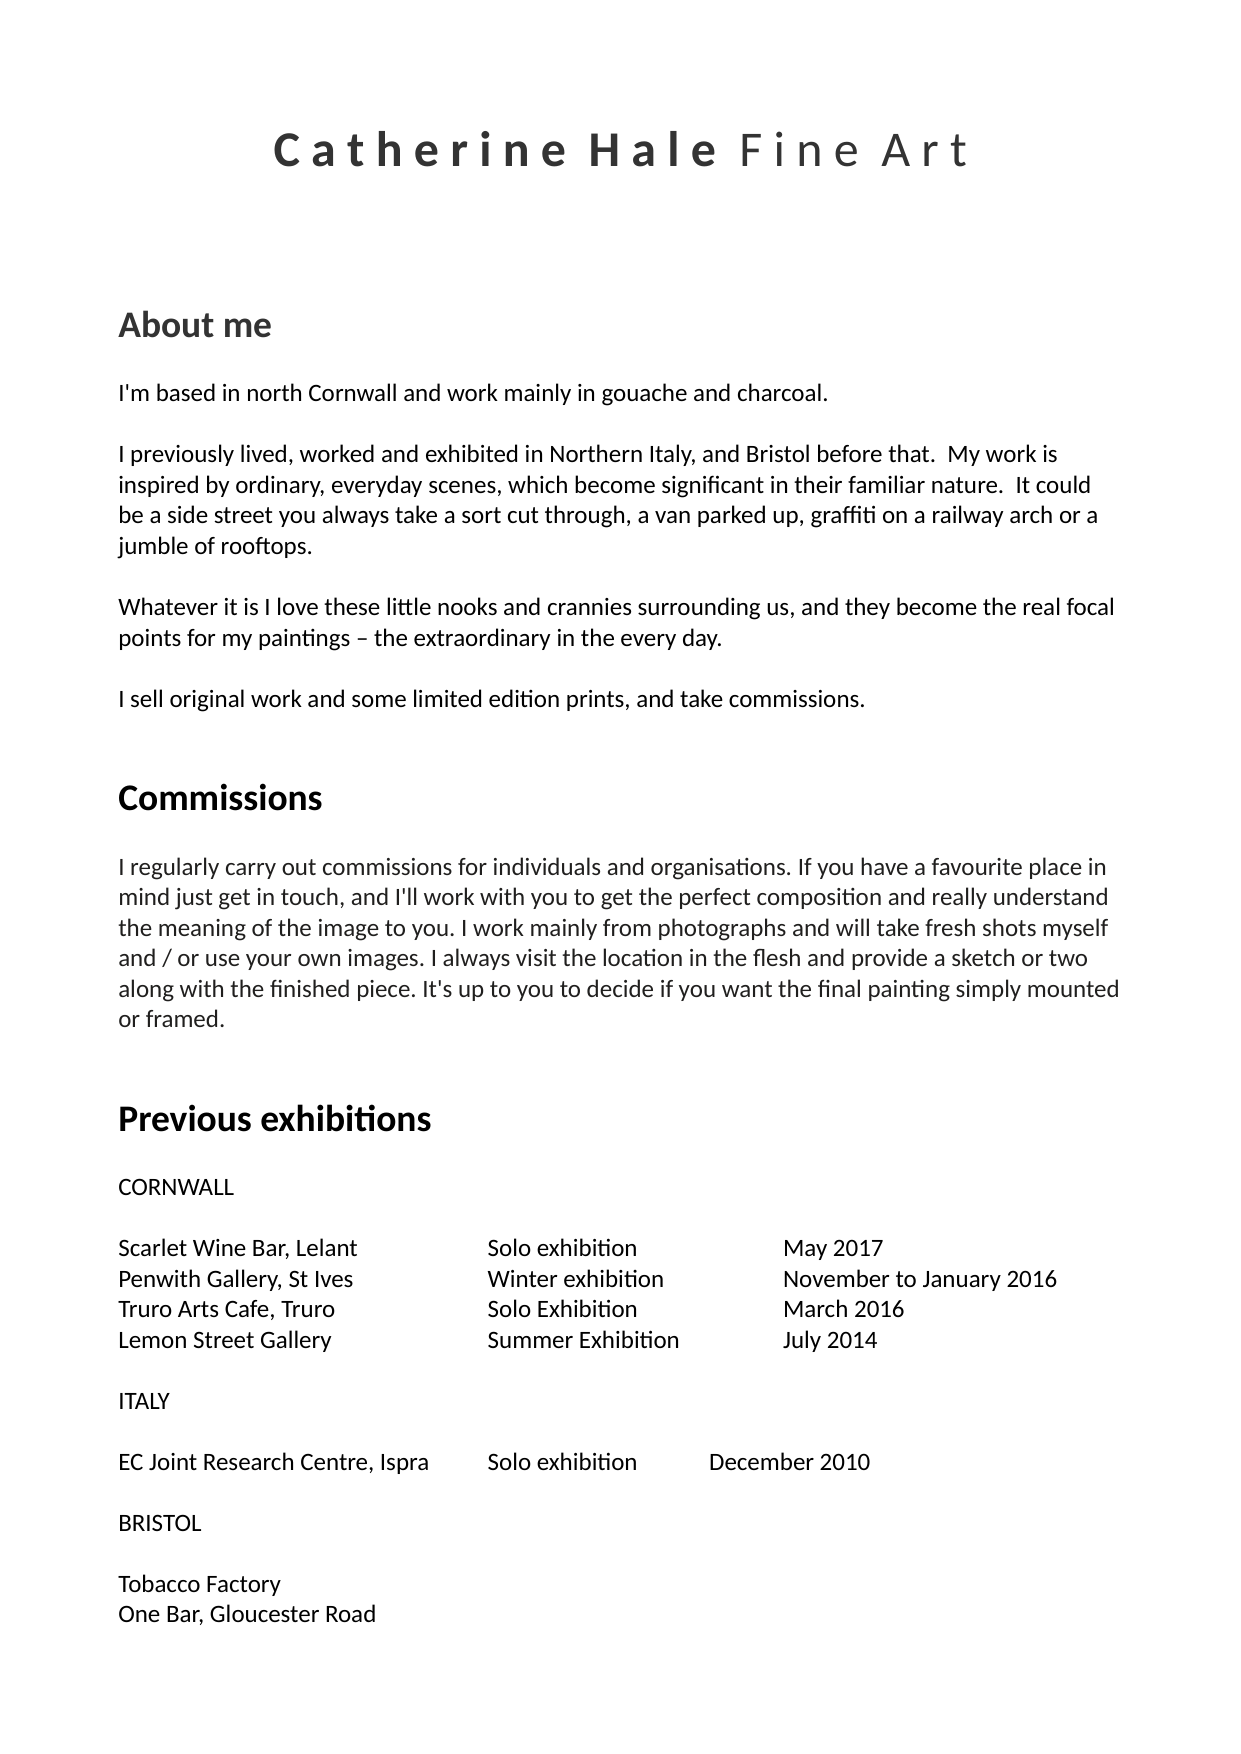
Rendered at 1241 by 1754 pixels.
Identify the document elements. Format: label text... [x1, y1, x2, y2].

text EC Joint Research Centre, Ispra Solo exhibition December 2010 [118, 1446, 1122, 1476]
text Lemon Street Gallery Summer Exhibition July 2014 [118, 1324, 1122, 1354]
text One Bar, Gloucester Road [118, 1598, 1122, 1629]
text Penwith Gallery, St Ives Winter exhibition November to January 2016 [118, 1263, 1122, 1293]
text I sell original work and some limited edition prints, and take commissions. [118, 683, 1122, 713]
text I regularly carry out commissions for individuals and organisations. If you have a favourite place in mind just get in touch, and I'll work with you to get the perfect composition and really understand the meaning of the image to you. I work mainly from photographs and will take fresh shots myself and / or use your own images. I always visit the location in the flesh and provide a sketch or two along with the finished piece. It's up to you to decide if you want the final painting simply mounted or framed. [118, 851, 1122, 1064]
text BRISTOL [118, 1507, 1122, 1537]
text Commissions [118, 774, 1122, 820]
text Truro Arts Cafe, Truro Solo Exhibition March 2016 [118, 1293, 1122, 1324]
text ITALY [118, 1385, 1122, 1415]
text CORNWALL [118, 1171, 1122, 1202]
text I previously lived, worked and exhibited in Northern Italy, and Bristol before that. My work is inspired by ordinary, everyday scenes, which become significant in their familiar nature. It could be a side street you always take a sort cut through, a van parked up, graffiti on a railway arch or a jumble of rooftops. [118, 439, 1122, 561]
text C a t h e r i n e H a l e F i n e A r t [118, 118, 1122, 179]
text I'm based in north Cornwall and work mainly in gouache and charcoal. [118, 378, 1122, 408]
text Whatever it is I love these little nooks and crannies surrounding us, and they become the real focal points for my paintings – the extraordinary in the every day. [118, 591, 1122, 652]
text Previous exhibitions [118, 1095, 1122, 1141]
text About me [118, 301, 1122, 347]
text Scarlet Wine Bar, Lelant Solo exhibition May 2017 [118, 1232, 1122, 1263]
text Tobacco Factory [118, 1568, 1122, 1598]
